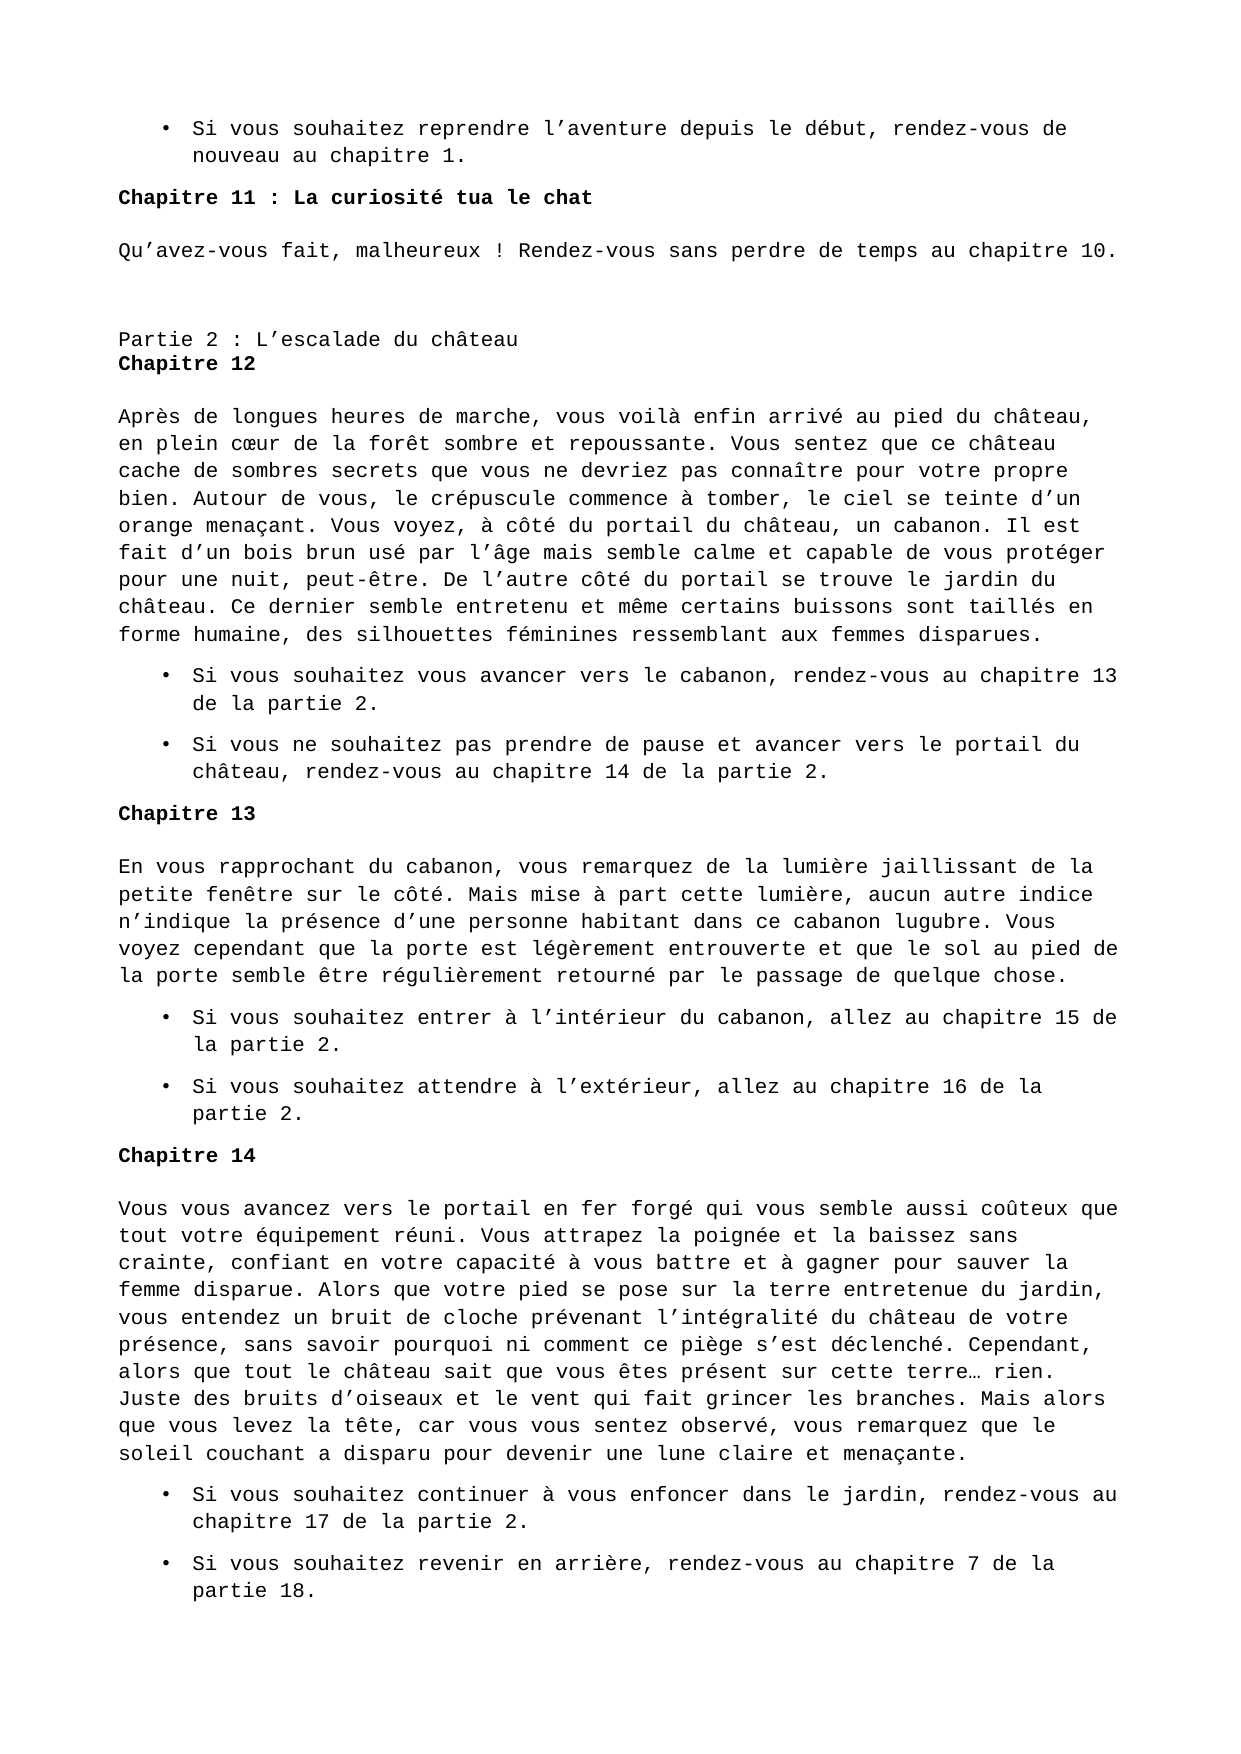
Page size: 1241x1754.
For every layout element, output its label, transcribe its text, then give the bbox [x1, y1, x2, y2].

list Si vous souhaitez entrer à l’intérieur du cabanon, allez au chapitre 15 de la partie 2. [162, 1007, 1122, 1058]
text Partie 2 : L’escalade du château [118, 282, 1122, 353]
subtitle Chapitre 14 [118, 1145, 1122, 1168]
list Si vous souhaitez continuer à vous enfoncer dans le jardin, rendez-vous au chapitre 17 de la partie 2. [162, 1484, 1122, 1535]
text En vous rapprochant du cabanon, vous remarquez de la lumière jaillissant de la petite fenêtre sur le côté. Mais mise à part cette lumière, aucun autre indice n’indique la présence d’une personne habitant dans ce cabanon lugubre. Vous voyez cependant que la porte est légèrement entrouverte et que le sol au pied de la porte semble être régulièrement retourné par le passage de quelque chose. [118, 856, 1122, 989]
list Si vous souhaitez attendre à l’extérieur, allez au chapitre 16 de la partie 2. [162, 1076, 1122, 1127]
list Si vous souhaitez vous avancer vers le cabanon, rendez-vous au chapitre 13 de la partie 2. [162, 665, 1122, 716]
subtitle Chapitre 12 [118, 353, 1122, 377]
list Si vous souhaitez revenir en arrière, rendez-vous au chapitre 7 de la partie 18. [162, 1553, 1122, 1604]
subtitle Chapitre 11 : La curiosité tua le chat [118, 187, 1122, 211]
subtitle Chapitre 13 [118, 803, 1122, 827]
list Si vous souhaitez reprendre l’aventure depuis le début, rendez-vous de nouveau au chapitre 1. [162, 118, 1122, 169]
text Qu’avez-vous fait, malheureux ! Rendez-vous sans perdre de temps au chapitre 10. [118, 240, 1122, 264]
text Après de longues heures de marche, vous voilà enfin arrivé au pied du château, en plein cœur de la forêt sombre et repoussante. Vous sentez que ce château cache de sombres secrets que vous ne devriez pas connaître pour votre propre bien. Autour de vous, le crépuscule commence à tomber, le ciel se teinte d’un orange menaçant. Vous voyez, à côté du portail du château, un cabanon. Il est fait d’un bois brun usé par l’âge mais semble calme et capable de vous protéger pour une nuit, peut-être. De l’autre côté du portail se trouve le jardin du château. Ce dernier semble entretenu et même certains buissons sont taillés en forme humaine, des silhouettes féminines ressemblant aux femmes disparues. [118, 406, 1122, 647]
text Vous vous avancez vers le portail en fer forgé qui vous semble aussi coûteux que tout votre équipement réuni. Vous attrapez la poignée et la baissez sans crainte, confiant en votre capacité à vous battre et à gagner pour sauver la femme disparue. Alors que votre pied se pose sur la terre entretenue du jardin, vous entendez un bruit de cloche prévenant l’intégralité du château de votre présence, sans savoir pourquoi ni comment ce piège s’est déclenché. Cependant, alors que tout le château sait que vous êtes présent sur cette terre… rien. Juste des bruits d’oiseaux et le vent qui fait grincer les branches. Mais alors que vous levez la tête, car vous vous sentez observé, vous remarquez que le soleil couchant a disparu pour devenir une lune claire et menaçante. [118, 1198, 1122, 1466]
list Si vous ne souhaitez pas prendre de pause et avancer vers le portail du château, rendez-vous au chapitre 14 de la partie 2. [162, 734, 1122, 785]
